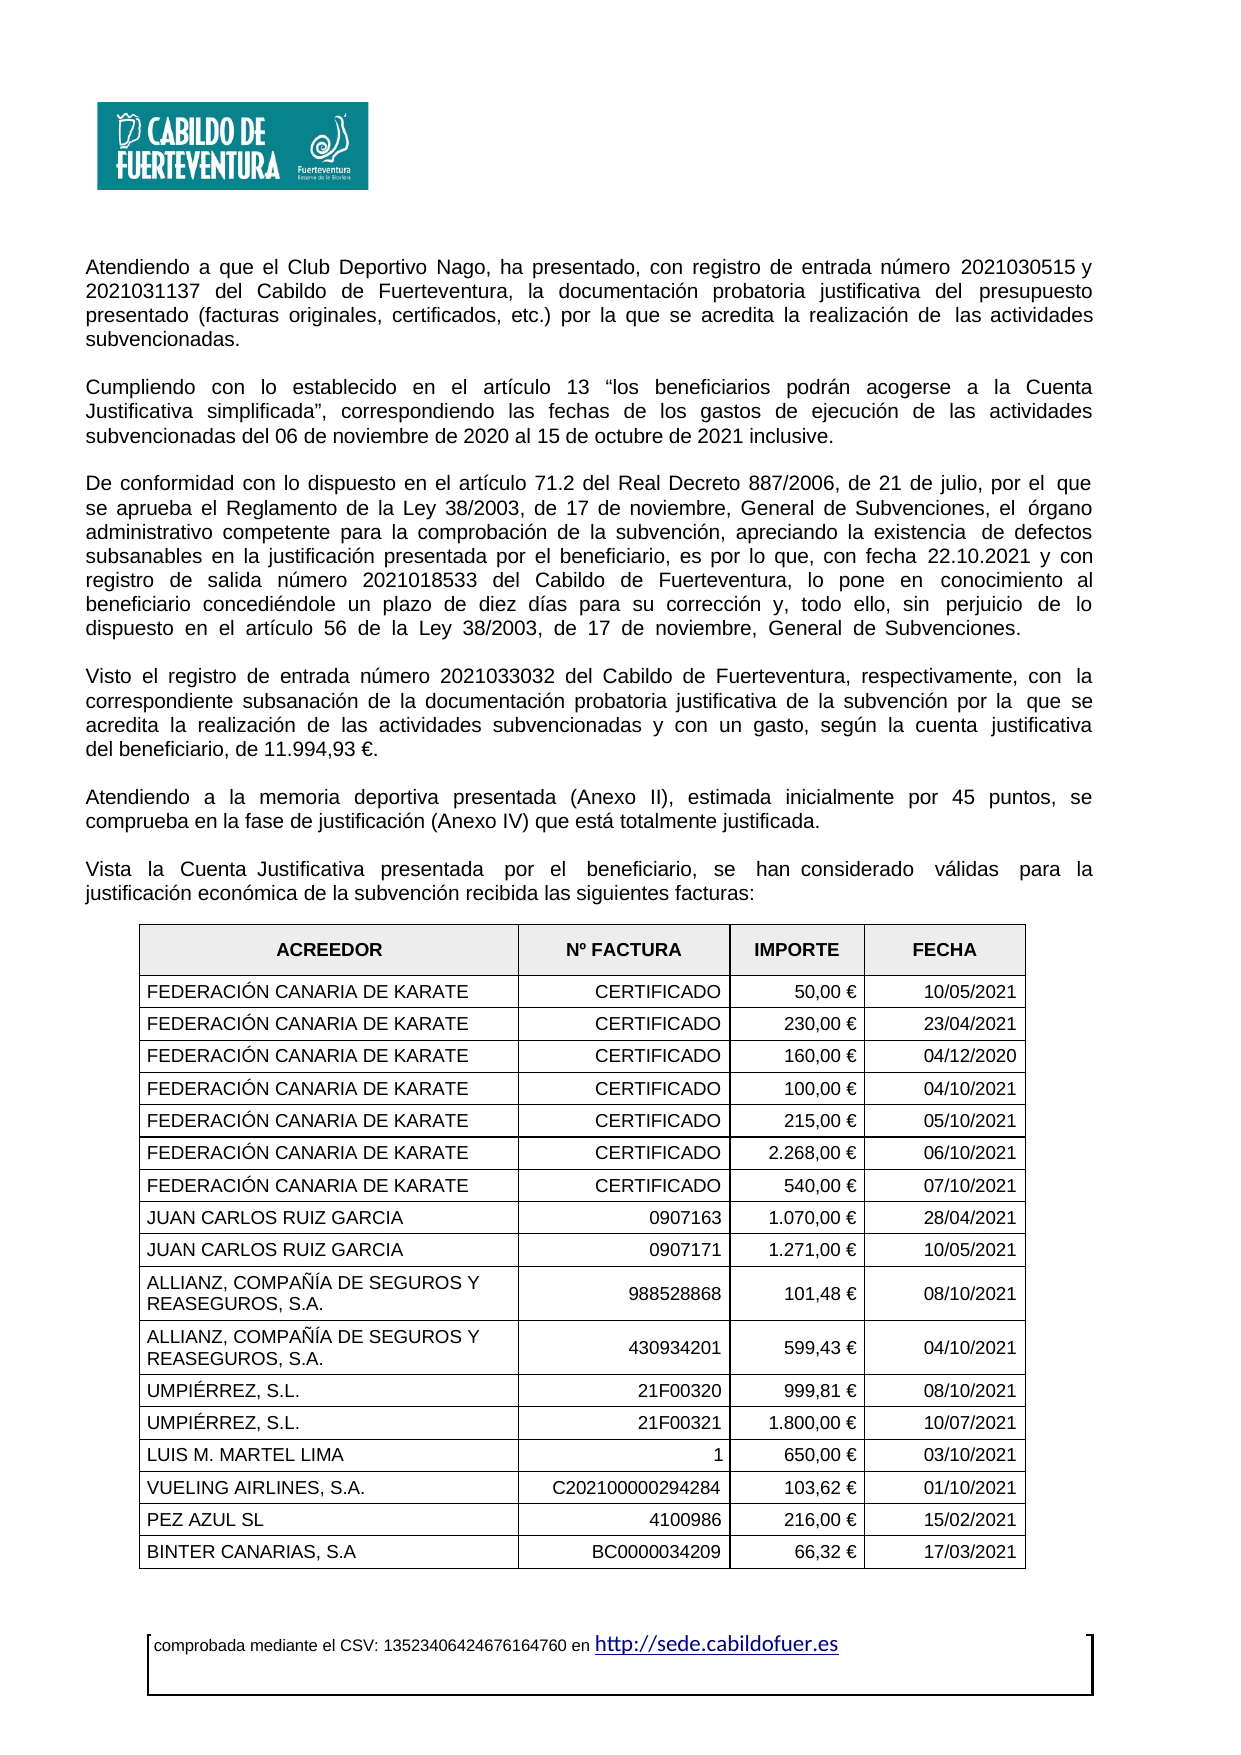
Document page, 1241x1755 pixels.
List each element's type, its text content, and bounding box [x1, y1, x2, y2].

table_cell FEDERACIÓN CANARIA DE KARATE [140, 1105, 518, 1136]
table_cell 08/10/2021 [865, 1267, 1025, 1320]
table_cell 50,00 € [731, 976, 864, 1007]
table_cell 0907163 [519, 1202, 729, 1233]
table_cell 650,00 € [731, 1440, 864, 1471]
table_cell ALLIANZ, COMPAÑÍA DE SEGUROS Y REASEGUROS, S.A. [140, 1321, 518, 1374]
table_cell 0907171 [519, 1234, 729, 1266]
table_cell 04/12/2020 [865, 1041, 1025, 1072]
table_cell 999,81 € [731, 1375, 864, 1406]
table_cell FEDERACIÓN CANARIA DE KARATE [140, 1073, 518, 1104]
table_cell 599,43 € [731, 1321, 864, 1374]
table_cell FEDERACIÓN CANARIA DE KARATE [140, 1041, 518, 1072]
table_cell 215,00 € [731, 1105, 864, 1136]
text Atendiendo a la memoria deportiva presentada (Anexo II), estimada inicialmente por 45 puntos, se comprueba en la fase de justificación (Anexo IV) que está totalmente justificada. [85, 784, 1093, 833]
table_cell JUAN CARLOS RUIZ GARCIA [140, 1234, 518, 1266]
table_cell 06/10/2021 [865, 1138, 1025, 1169]
table_cell CERTIFICADO [519, 1170, 729, 1201]
table_cell 103,62 € [731, 1472, 864, 1503]
table_cell PEZ AZUL SL [140, 1504, 518, 1535]
table_cell 10/07/2021 [865, 1407, 1025, 1438]
table_cell 66,32 € [731, 1536, 864, 1568]
table_cell 21F00321 [519, 1407, 729, 1438]
table_cell JUAN CARLOS RUIZ GARCIA [140, 1202, 518, 1233]
table_cell UMPIÉRREZ, S.L. [140, 1407, 518, 1438]
table_cell 1 [519, 1440, 729, 1471]
table_cell CERTIFICADO [519, 1105, 729, 1136]
table_header IMPORTE [731, 925, 864, 975]
text Vista la Cuenta Justificativa presentada por el beneficiario, se han considerado válidas para la justificación económica de la subvención recibida las siguientes facturas: [85, 857, 1093, 905]
table_cell 160,00 € [731, 1041, 864, 1072]
text De conformidad con lo dispuesto en el artículo 71.2 del Real Decreto 887/2006, de 21 de julio, por el que se aprueba el Reglamento de la Ley 38/2003, de 17 de noviembre, General de Subvenciones, el órgano administrativo competente para la comprobación de la subvención, apreciando la existencia de defectos subsanables en la justificación presentada por el beneficiario, es por lo que, con fecha 22.10.2021 y con registro de salida número 2021018533 del Cabildo de Fuerteventura, lo pone en conocimiento al beneficiario concediéndole un plazo de diez días para su corrección y, todo ello, sin perjuicio de lo dispuesto en el artículo 56 de la Ley 38/2003, de 17 de noviembre, General de Subvenciones. [85, 471, 1093, 640]
table_cell 10/05/2021 [865, 976, 1025, 1007]
table_cell 05/10/2021 [865, 1105, 1025, 1136]
table_cell BINTER CANARIAS, S.A [140, 1536, 518, 1568]
table_cell CERTIFICADO [519, 1041, 729, 1072]
table_cell 08/10/2021 [865, 1375, 1025, 1406]
table_cell 4100986 [519, 1504, 729, 1535]
table_header ACREEDOR [140, 925, 518, 975]
text Atendiendo a que el Club Deportivo Nago, ha presentado, con registro de entrada número 2021030515 y 2021031137 del Cabildo de Fuerteventura, la documentación probatoria justificativa del presupuesto presentado (facturas originales, certificados, etc.) por la que se acredita la realización de las actividades subvencionadas. [85, 255, 1093, 351]
table_cell CERTIFICADO [519, 976, 729, 1007]
table_cell CERTIFICADO [519, 1138, 729, 1169]
table_header Nº FACTURA [519, 925, 729, 975]
table_cell LUIS M. MARTEL LIMA [140, 1440, 518, 1471]
picture [97, 102, 369, 190]
table_cell CERTIFICADO [519, 1073, 729, 1104]
table_cell 1.070,00 € [731, 1202, 864, 1233]
table_cell 01/10/2021 [865, 1472, 1025, 1503]
table_cell 988528868 [519, 1267, 729, 1320]
table_cell CERTIFICADO [519, 1008, 729, 1039]
table_cell UMPIÉRREZ, S.L. [140, 1375, 518, 1406]
table_cell 1.271,00 € [731, 1234, 864, 1266]
table_cell 28/04/2021 [865, 1202, 1025, 1233]
table_cell 101,48 € [731, 1267, 864, 1320]
table_cell 430934201 [519, 1321, 729, 1374]
table_cell 15/02/2021 [865, 1504, 1025, 1535]
table_cell VUELING AIRLINES, S.A. [140, 1472, 518, 1503]
table_cell FEDERACIÓN CANARIA DE KARATE [140, 1008, 518, 1039]
table_cell 21F00320 [519, 1375, 729, 1406]
table_header FECHA [865, 925, 1025, 975]
table_cell 04/10/2021 [865, 1321, 1025, 1374]
table_cell FEDERACIÓN CANARIA DE KARATE [140, 1170, 518, 1201]
table_cell 07/10/2021 [865, 1170, 1025, 1201]
table_cell 2.268,00 € [731, 1138, 864, 1169]
table_cell FEDERACIÓN CANARIA DE KARATE [140, 976, 518, 1007]
table_cell 230,00 € [731, 1008, 864, 1039]
table_cell BC0000034209 [519, 1536, 729, 1568]
text Cumpliendo con lo establecido en el artículo 13 “los beneficiarios podrán acogerse a la Cuenta Justificativa simplificada”, correspondiendo las fechas de los gastos de ejecución de las actividades subvencionadas del 06 de noviembre de 2020 al 15 de octubre de 2021 inclusive. [85, 375, 1093, 447]
table_cell 23/04/2021 [865, 1008, 1025, 1039]
table_cell ALLIANZ, COMPAÑÍA DE SEGUROS Y REASEGUROS, S.A. [140, 1267, 518, 1320]
table_cell 03/10/2021 [865, 1440, 1025, 1471]
table_cell C202100000294284 [519, 1472, 729, 1503]
table_cell 540,00 € [731, 1170, 864, 1201]
table_cell 100,00 € [731, 1073, 864, 1104]
table_cell 17/03/2021 [865, 1536, 1025, 1568]
table_cell 1.800,00 € [731, 1407, 864, 1438]
text Visto el registro de entrada número 2021033032 del Cabildo de Fuerteventura, respectivamente, con la correspondiente subsanación de la documentación probatoria justificativa de la subvención por la que se acredita la realización de las actividades subvencionadas y con un gasto, según la cuenta justificativa del beneficiario, de 11.994,93 €. [85, 664, 1093, 761]
table_cell 216,00 € [731, 1504, 864, 1535]
table_cell 10/05/2021 [865, 1234, 1025, 1266]
table_cell FEDERACIÓN CANARIA DE KARATE [140, 1138, 518, 1169]
table_cell 04/10/2021 [865, 1073, 1025, 1104]
